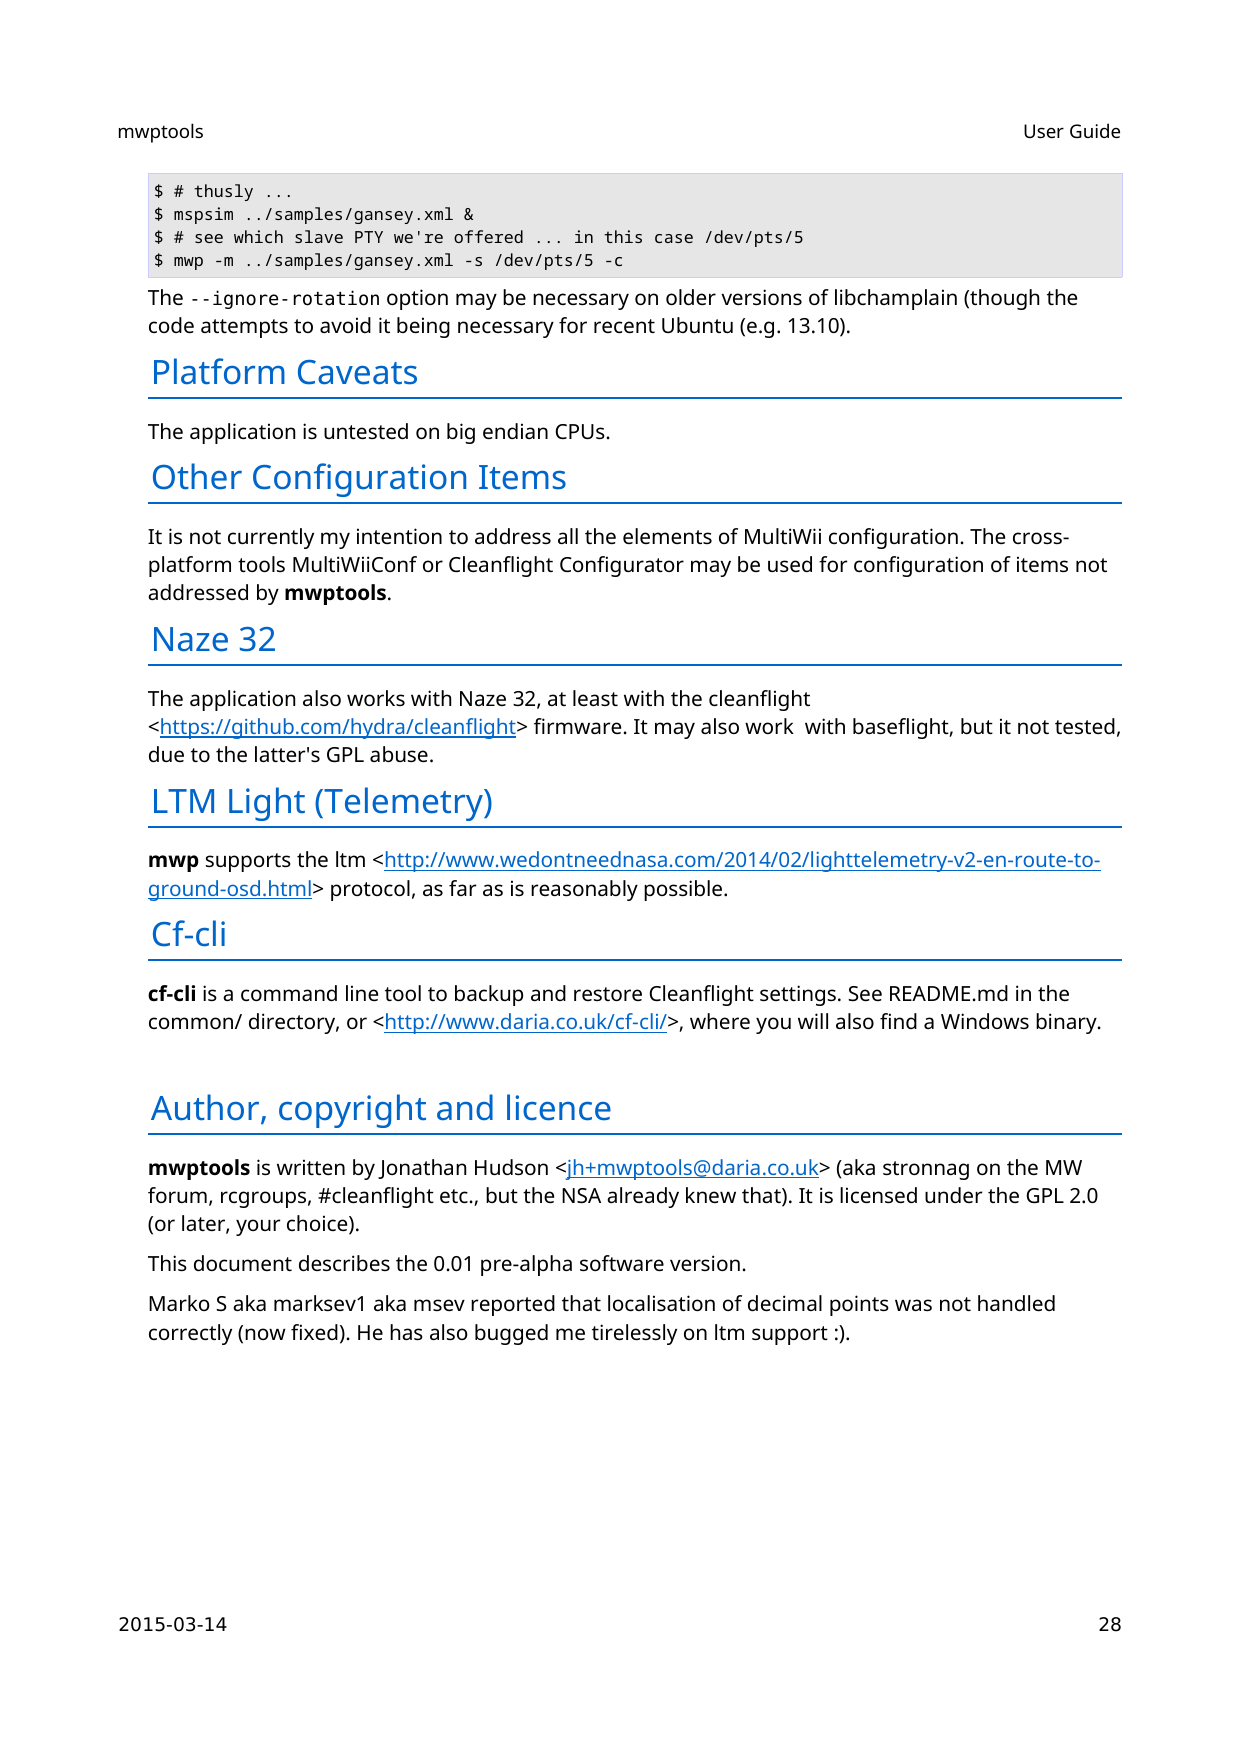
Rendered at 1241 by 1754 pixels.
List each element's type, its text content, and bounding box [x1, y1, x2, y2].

text $ # see which slave PTY we're offered ... in this case /dev/pts/5 [149, 219, 1122, 242]
subtitle Author, copyright and licence [148, 1082, 1122, 1133]
text This document describes the 0.01 pre-alpha software version. [148, 1249, 1122, 1278]
text mwp supports the ltm <http://www.wedontneednasa.com/2014/02/lighttelemetry-v2-en-route-to-ground-osd.html> protocol, as far as is reasonably possible. [148, 846, 1122, 902]
subtitle Cf-cli [148, 908, 1122, 959]
text It is not currently my intention to address all the elements of MultiWii configuration. The cross-platform tools MultiWiiConf or Cleanflight Configurator may be used for configuration of items not addressed by mwptools. [148, 522, 1122, 607]
subtitle LTM Light (Telemetry) [148, 774, 1122, 826]
text The application also works with Naze 32, at least with the cleanflight <https://github.com/hydra/cleanflight> firmware. It may also work with baseflight, but it not tested, due to the latter's GPL abuse. [148, 684, 1122, 768]
subtitle Platform Caveats [148, 346, 1122, 397]
text $ mspsim ../samples/gansey.xml & [149, 196, 1122, 219]
text $ mwp -m ../samples/gansey.xml -s /dev/pts/5 -c [149, 242, 1122, 277]
text The application is untested on big endian CPUs. [148, 417, 1122, 445]
text Marko S aka marksev1 aka msev reported that localisation of decimal points was not handled correctly (now fixed). He has also bugged me tirelessly on ltm support :). [148, 1289, 1122, 1346]
text The --ignore-rotation option may be necessary on older versions of libchamplain (though the code attempts to avoid it being necessary for recent Ubuntu (e.g. 13.10). [148, 283, 1122, 340]
text cf-cli is a command line tool to backup and restore Cleanflight settings. See README.md in the common/ directory, or <http://www.daria.co.uk/cf-cli/>, where you will also find a Windows binary. [148, 979, 1122, 1036]
text mwptools is written by Jonathan Hudson <jh+mwptools@daria.co.uk> (aka stronnag on the MW forum, rcgroups, #cleanflight etc., but the NSA already knew that). It is licensed under the GPL 2.0 (or later, your choice). [148, 1153, 1122, 1237]
subtitle Naze 32 [148, 613, 1122, 664]
text $ # thusly ... [149, 174, 1122, 196]
subtitle Other Configuration Items [148, 451, 1122, 502]
